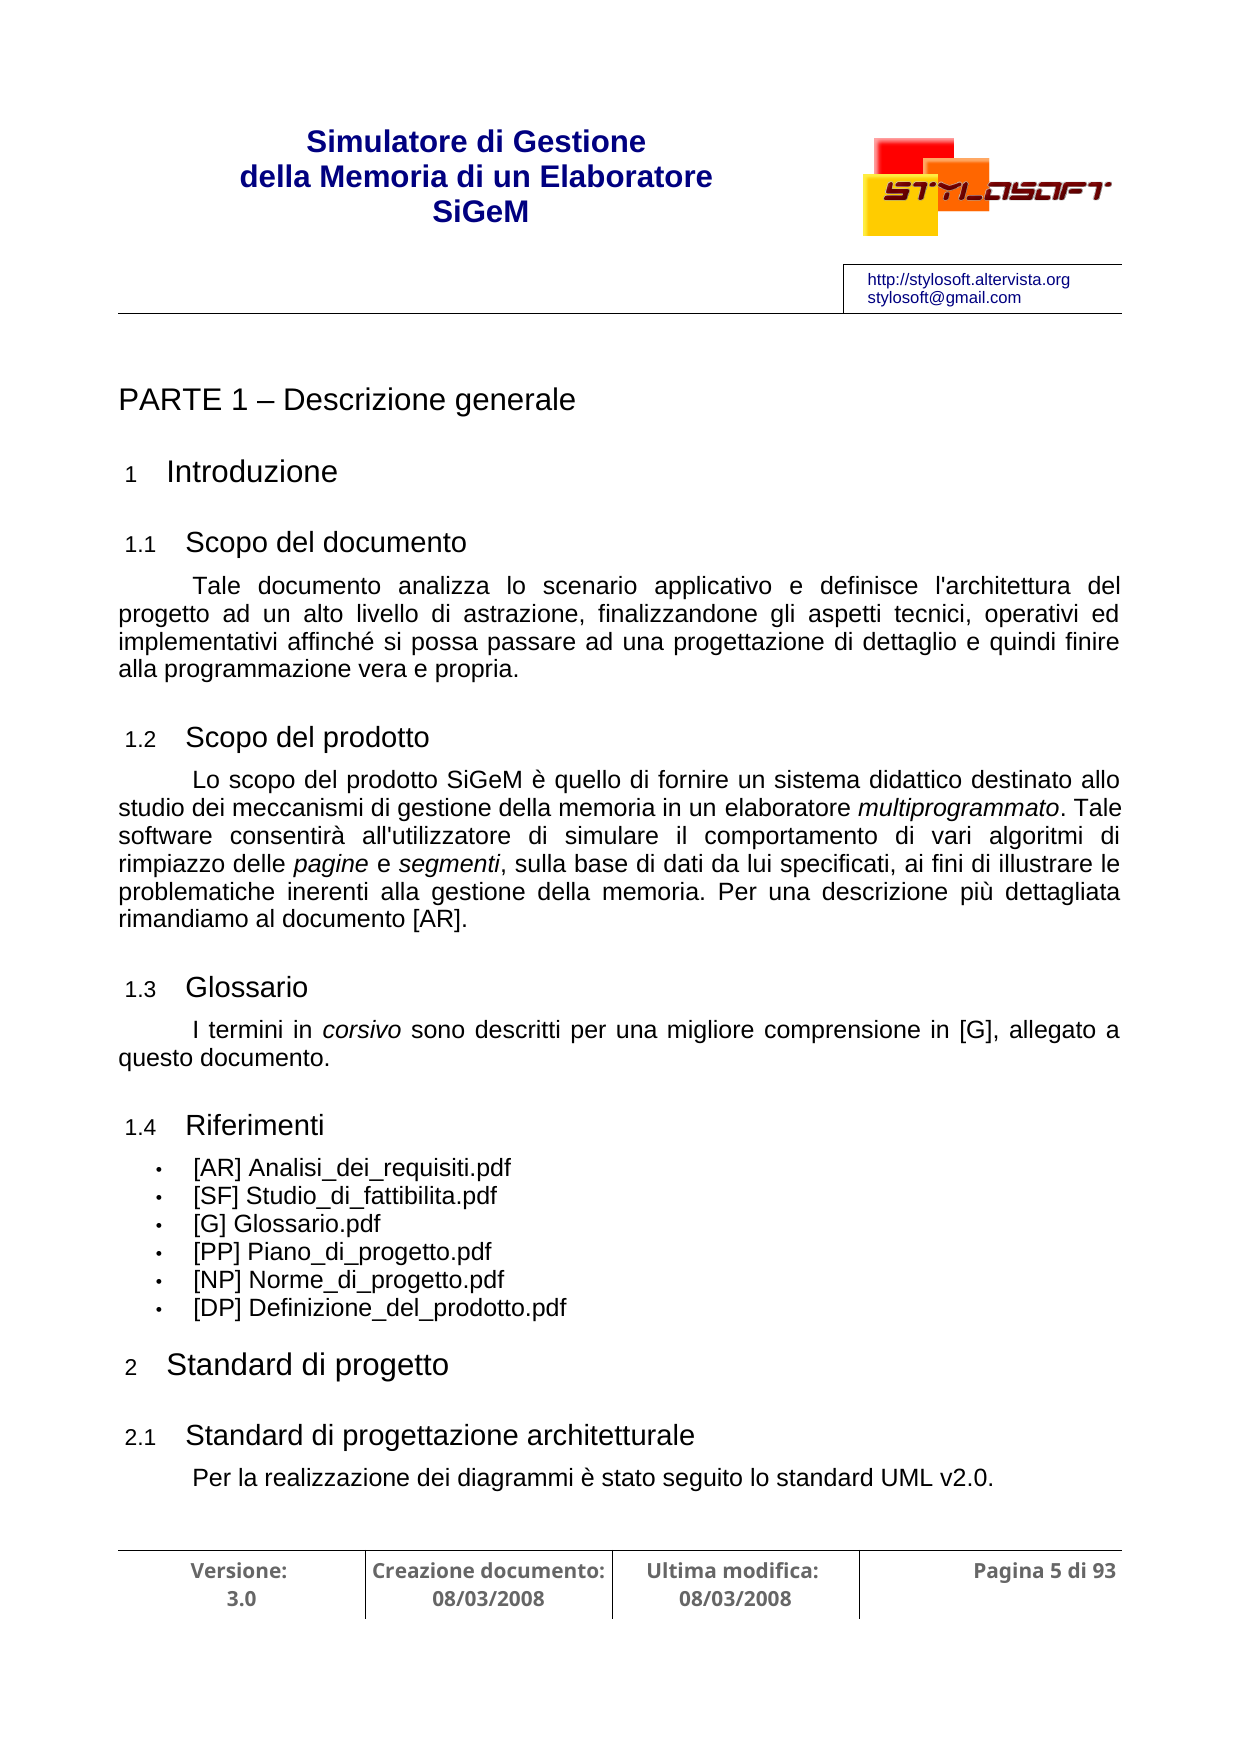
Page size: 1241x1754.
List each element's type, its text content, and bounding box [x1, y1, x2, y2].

subtitle Introduzione [118, 454, 1122, 489]
list [G] Glossario.pdf [156, 1210, 1122, 1238]
list [SF] Studio_di_fattibilita.pdf [156, 1182, 1122, 1210]
list [NP] Norme_di_progetto.pdf [156, 1266, 1122, 1294]
list [AR] Analisi_dei_requisiti.pdf [156, 1154, 1122, 1182]
picture [848, 123, 1117, 247]
text Per la realizzazione dei diagrammi è stato seguito lo standard UML v2.0. [118, 1464, 1122, 1492]
list [DP] Definizione_del_prodotto.pdf [156, 1294, 1122, 1322]
subtitle Standard di progettazione architetturale [118, 1419, 1122, 1452]
subtitle PARTE 1 – Descrizione generale [118, 382, 1122, 416]
text I termini in corsivo sono descritti per una migliore comprensione in [G], allegato a questo documento. [118, 1016, 1122, 1072]
subtitle Scopo del documento [118, 526, 1122, 559]
subtitle Scopo del prodotto [118, 721, 1122, 753]
text Tale documento analizza lo scenario applicativo e definisce l'architettura del progetto ad un alto livello di astrazione, finalizzandone gli aspetti tecnici, operativi ed implementativi affinché si possa passare ad una progettazione di dettaglio e quindi finire alla programmazione vera e propria. [118, 571, 1122, 683]
subtitle Standard di progetto [118, 1347, 1122, 1382]
list [PP] Piano_di_progetto.pdf [156, 1238, 1122, 1266]
subtitle Riferimenti [118, 1109, 1122, 1142]
subtitle Glossario [118, 971, 1122, 1003]
text Lo scopo del prodotto SiGeM è quello di fornire un sistema didattico destinato allo studio dei meccanismi di gestione della memoria in un elaboratore multiprogrammato. Tale software consentirà all'utilizzatore di simulare il comportamento di vari algoritmi di rimpiazzo delle pagine e segmenti, sulla base di dati da lui specificati, ai fini di illustrare le problematiche inerenti alla gestione della memoria. Per una descrizione più dettagliata rimandiamo al documento [AR]. [118, 766, 1122, 933]
